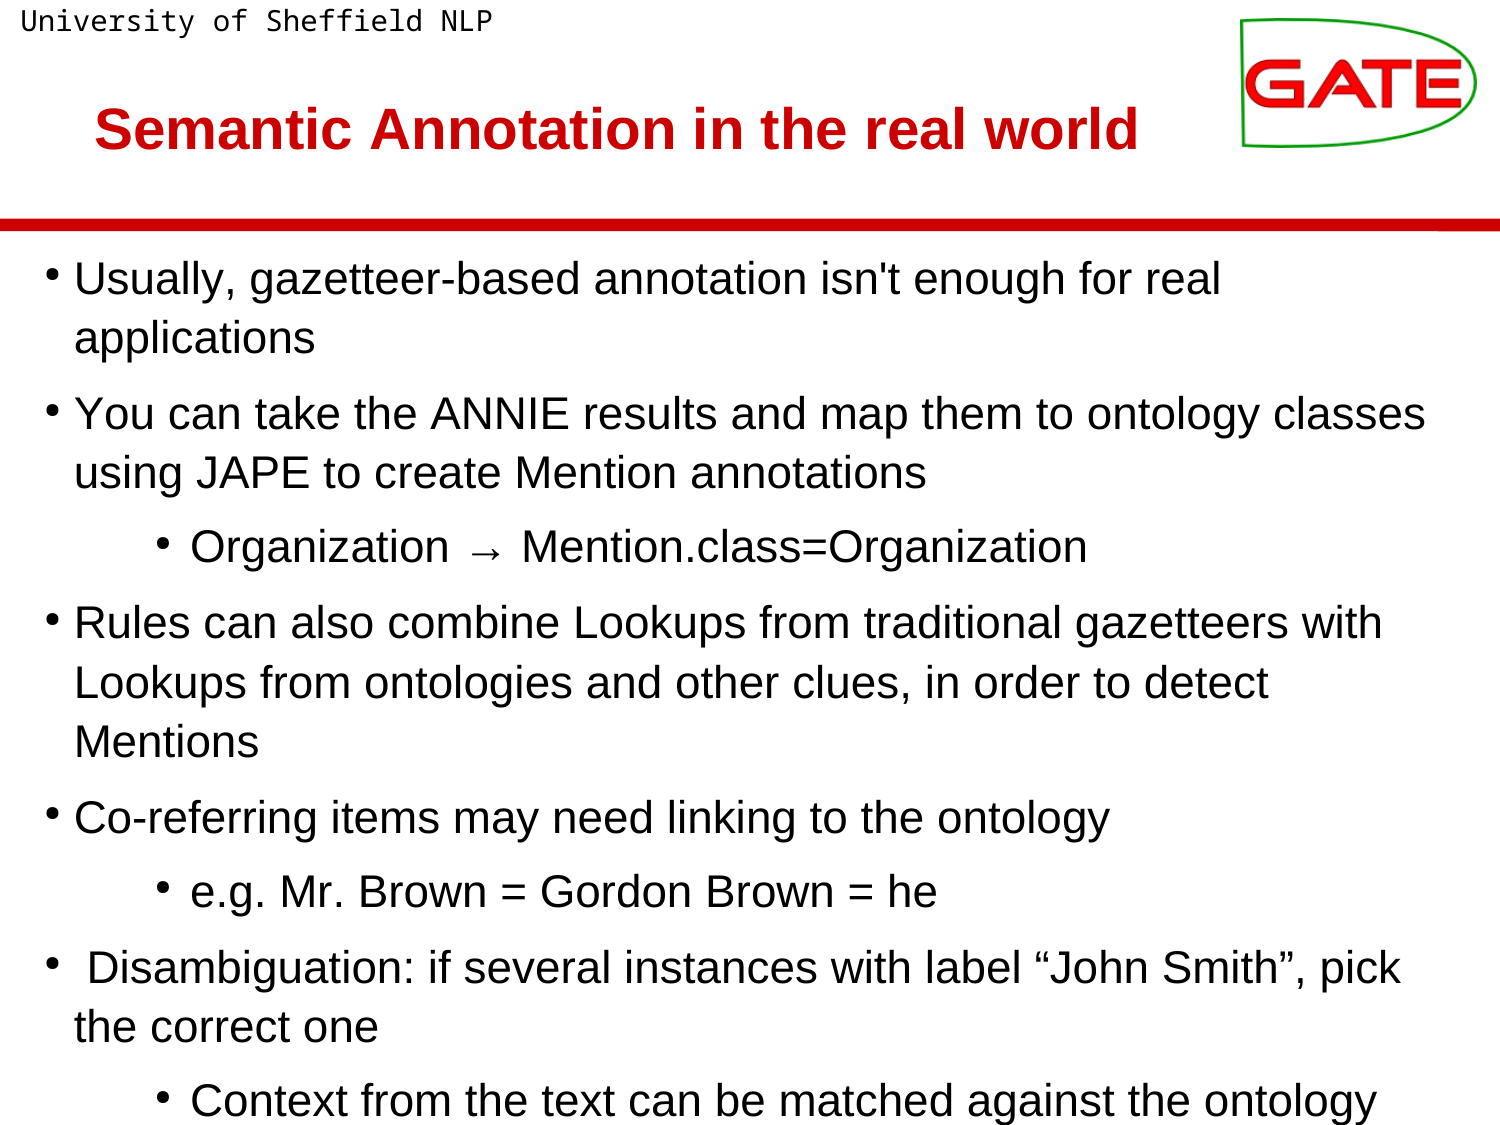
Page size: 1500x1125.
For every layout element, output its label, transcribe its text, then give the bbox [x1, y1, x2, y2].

picture [1240, 18, 1477, 148]
list Usually, gazetteer-based annotation isn't enough for real applications You can take the ANNIE results and map them to ontology classes using JAPE to create Mention annotations Organization → Mention.class=Organization Rules can also combine Lookups from traditional gazetteers with Lookups from ontologies and other clues, in order to detect Mentions Co-referring items may need linking to the ontology e.g. Mr. Brown = Gordon Brown = he Disambiguation: if several instances with label “John Smith”, pick the correct one Context from the text can be matched against the ontology [29, 236, 1477, 1125]
title Semantic Annotation in the real world [79, 54, 1182, 204]
